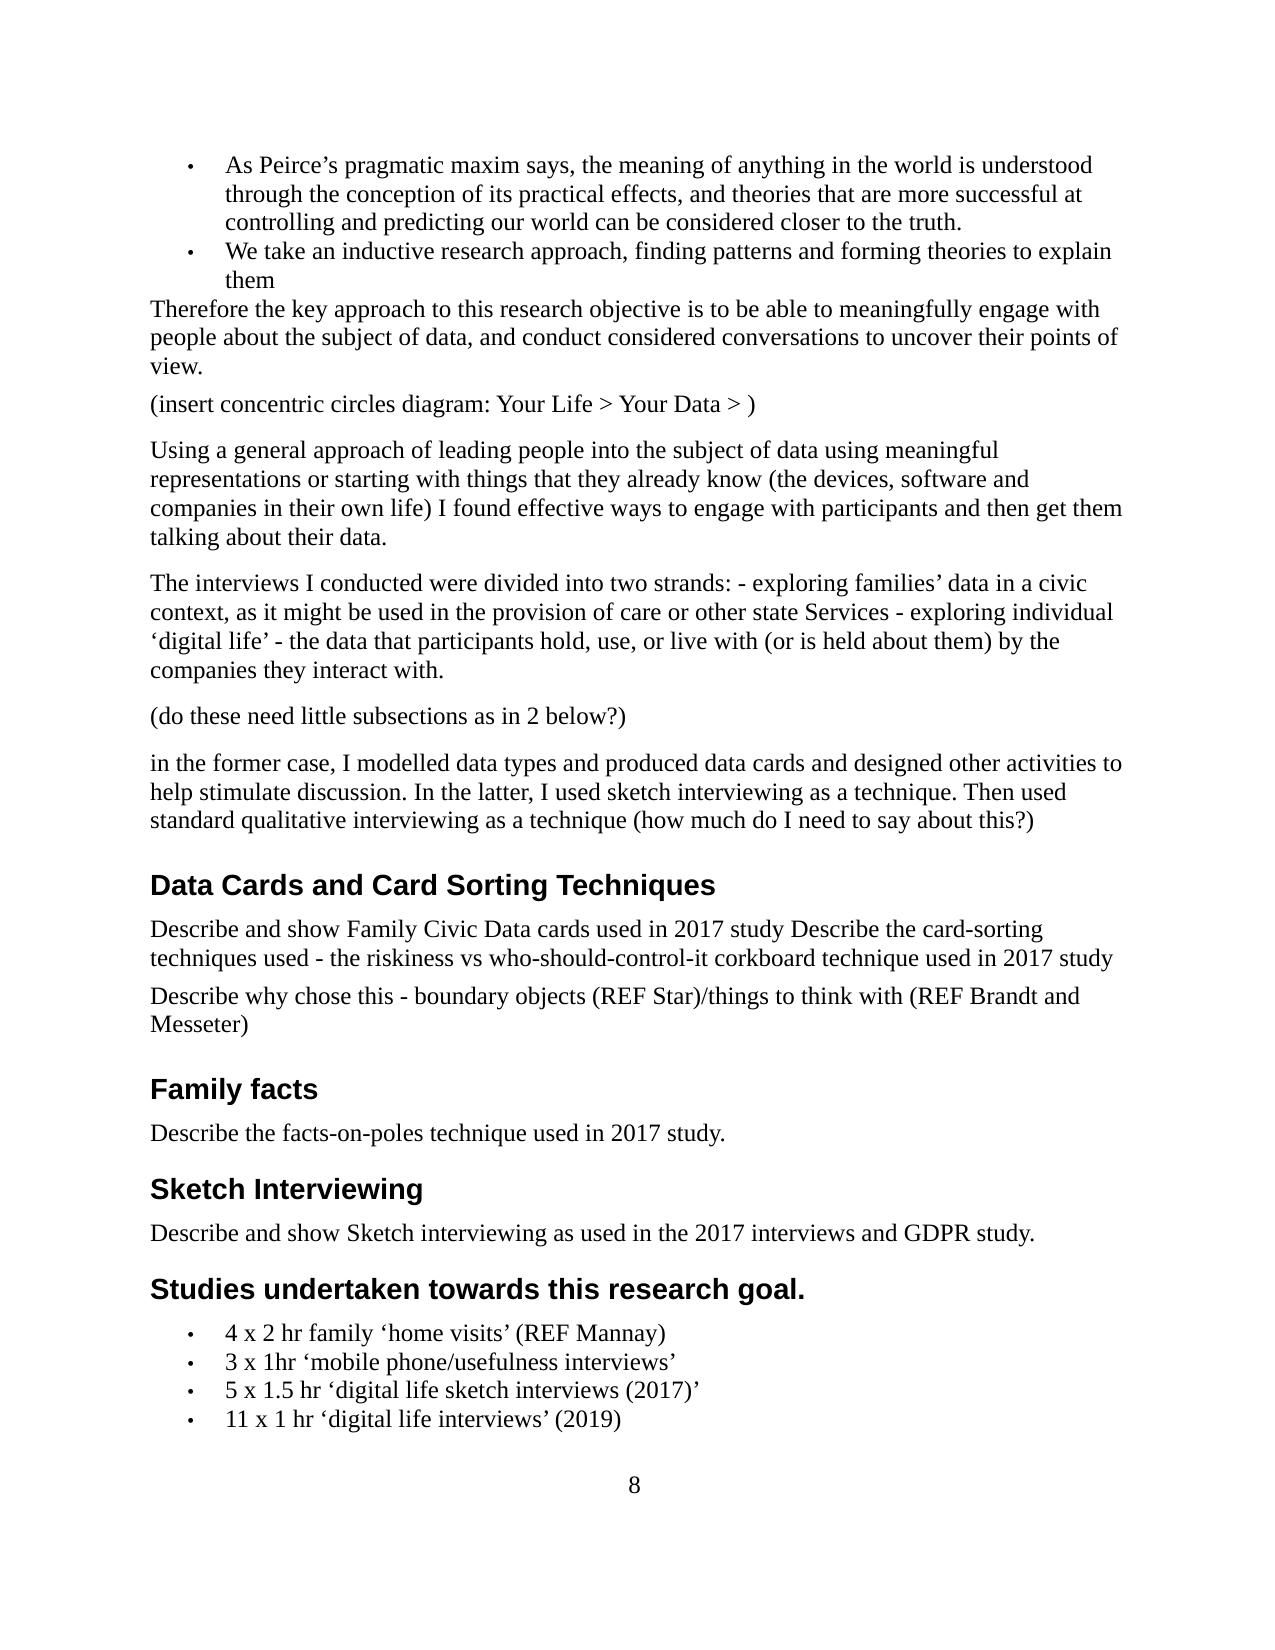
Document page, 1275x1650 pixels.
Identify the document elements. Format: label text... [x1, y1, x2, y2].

text Describe and show Family Civic Data cards used in 2017 study Describe the card-sorting techniques used - the riskiness vs who-should-control-it corkboard technique used in 2017 study [150, 914, 1125, 972]
list We take an inductive research approach, finding patterns and forming theories to explain them [187, 236, 1125, 294]
list 5 x 1.5 hr ‘digital life sketch interviews (2017)’ [187, 1375, 1125, 1404]
list 4 x 2 hr family ‘home visits’ (REF Mannay) [187, 1318, 1125, 1347]
list 3 x 1hr ‘mobile phone/usefulness interviews’ [187, 1347, 1125, 1375]
text The interviews I conducted were divided into two strands: - exploring families’ data in a civic context, as it might be used in the provision of care or other state Services - exploring individual ‘digital life’ - the data that participants hold, use, or live with (or is held about them) by the companies they interact with. [150, 568, 1125, 683]
text (insert concentric circles diagram: Your Life > Your Data > ) [150, 389, 1125, 418]
list 11 x 1 hr ‘digital life interviews’ (2019) [187, 1404, 1125, 1433]
text Describe why chose this - boundary objects (REF Star)/things to think with (REF Brandt and Messeter) [150, 981, 1125, 1038]
text Describe and show Sketch interviewing as used in the 2017 interviews and GDPR study. [150, 1218, 1125, 1247]
text Using a general approach of leading people into the subject of data using meaningful representations or starting with things that they already know (the devices, software and companies in their own life) I found effective ways to engage with participants and then get them talking about their data. [150, 436, 1125, 551]
text in the former case, I modelled data types and produced data cards and designed other activities to help stimulate discussion. In the latter, I used sketch interviewing as a technique. Then used standard qualitative interviewing as a technique (how much do I need to say about this?) [150, 748, 1125, 834]
text (do these need little subsections as in 2 below?) [150, 701, 1125, 730]
text Therefore the key approach to this research objective is to be able to meaningfully engage with people about the subject of data, and conduct considered conversations to uncover their points of view. [150, 294, 1125, 380]
subtitle Family facts [150, 1072, 1125, 1106]
text Describe the facts-on-poles technique used in 2017 study. [150, 1118, 1125, 1147]
subtitle Data Cards and Card Sorting Techniques [150, 868, 1125, 902]
subtitle Studies undertaken towards this research goal. [150, 1272, 1125, 1305]
subtitle Sketch Interviewing [150, 1172, 1125, 1206]
list As Peirce’s pragmatic maxim says, the meaning of anything in the world is understood through the conception of its practical effects, and theories that are more successful at controlling and predicting our world can be considered closer to the truth. [187, 150, 1125, 236]
